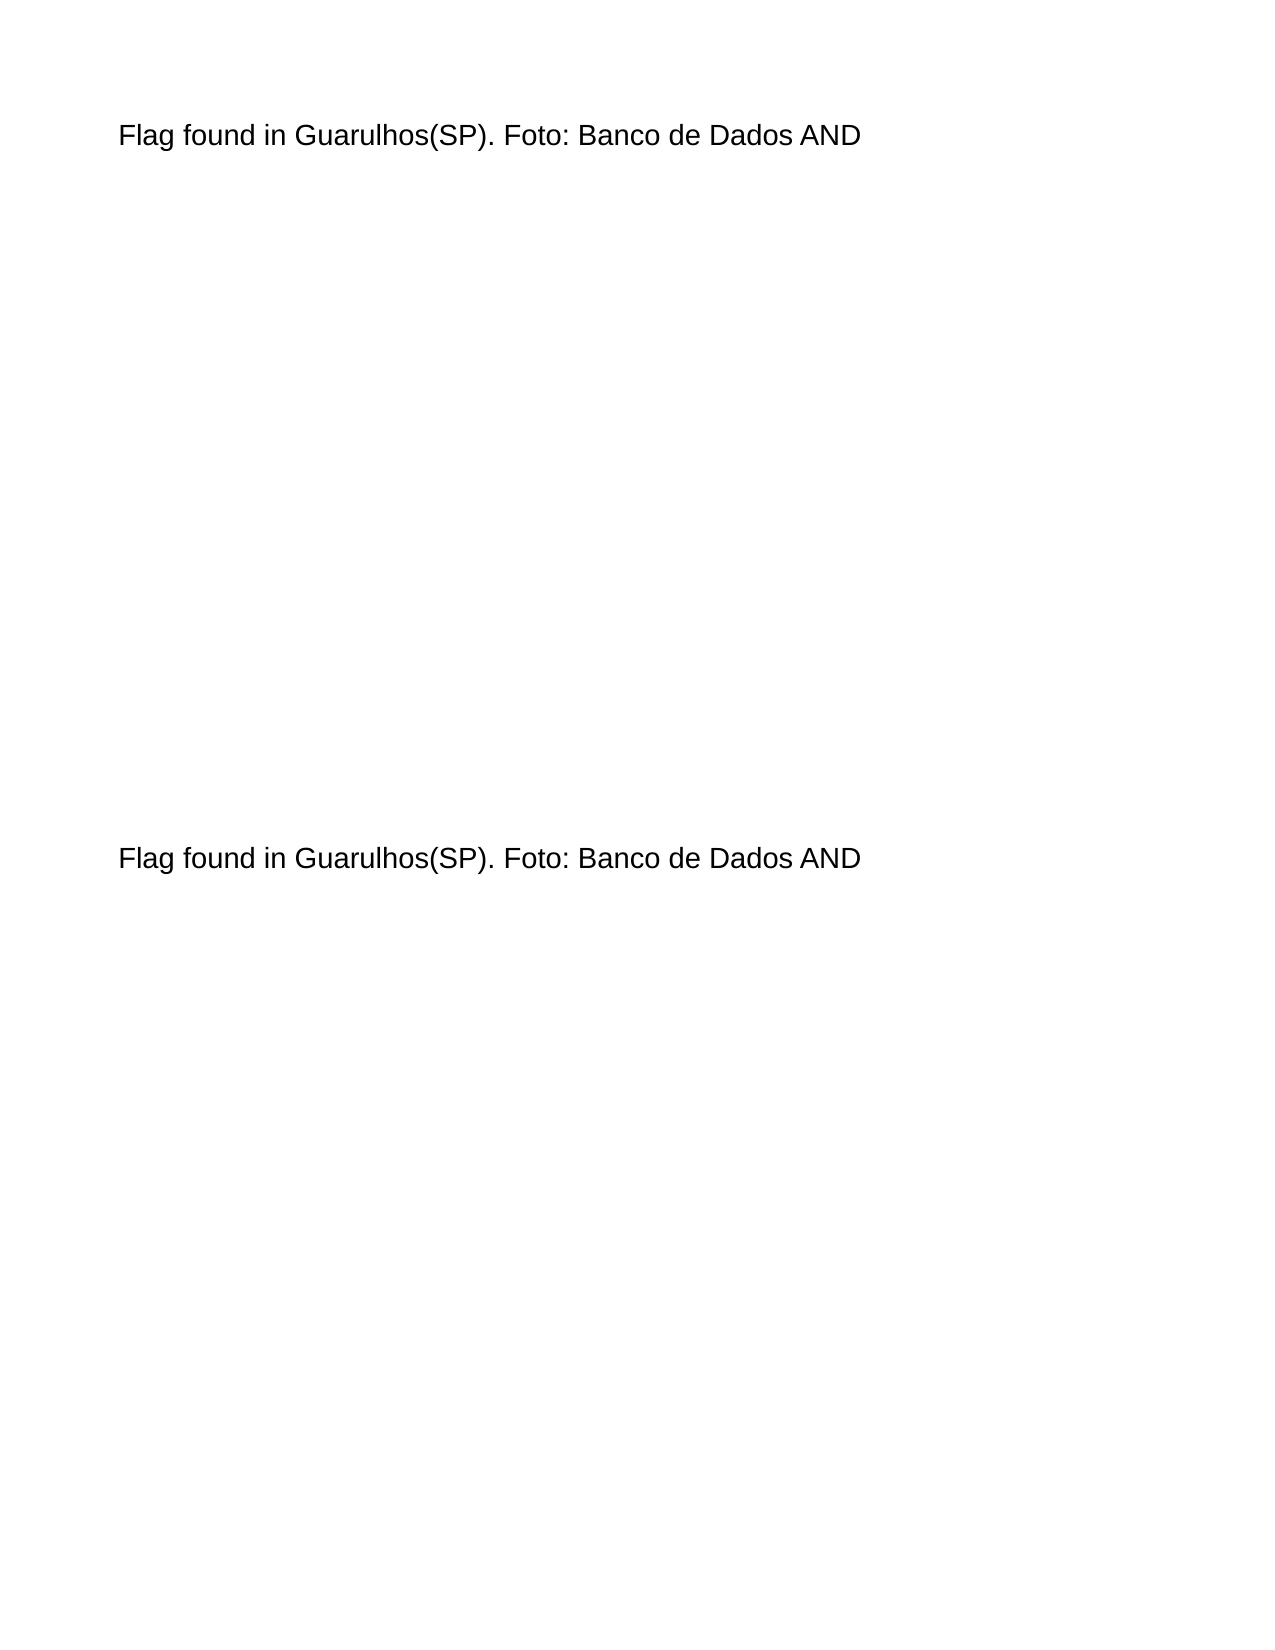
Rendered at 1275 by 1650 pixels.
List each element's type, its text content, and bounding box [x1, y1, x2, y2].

text Flag found in Guarulhos(SP). Foto: Banco de Dados AND [118, 841, 1157, 875]
text Flag found in Guarulhos(SP). Foto: Banco de Dados AND [118, 118, 1157, 152]
